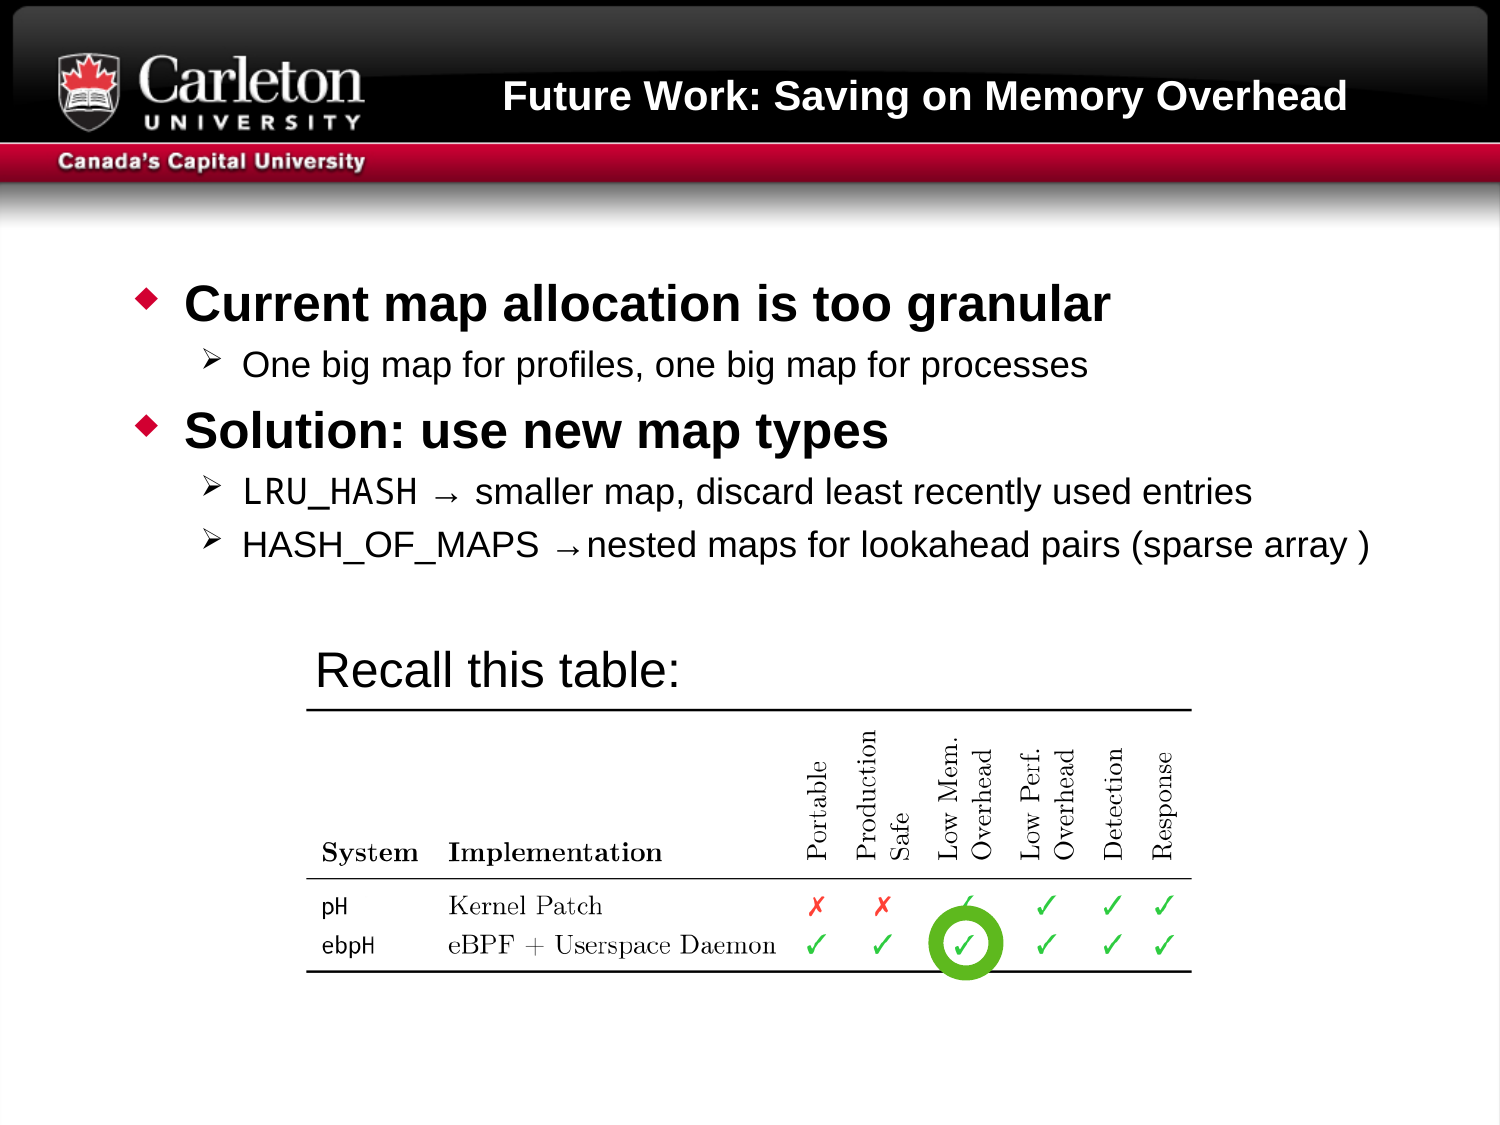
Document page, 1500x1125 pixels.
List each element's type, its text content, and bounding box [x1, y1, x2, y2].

title Future Work: Saving on Memory Overhead [487, 37, 1438, 150]
list Current map allocation is too granular One big map for profiles, one big map for processes Solution: use new map types LRU_HASH → smaller map, discard least recently used entries HASH_OF_MAPS →nested maps for lookahead pairs (sparse array ) [120, 262, 1388, 616]
picture [0, 0, 1500, 1125]
text_box Recall this table: [300, 630, 721, 705]
